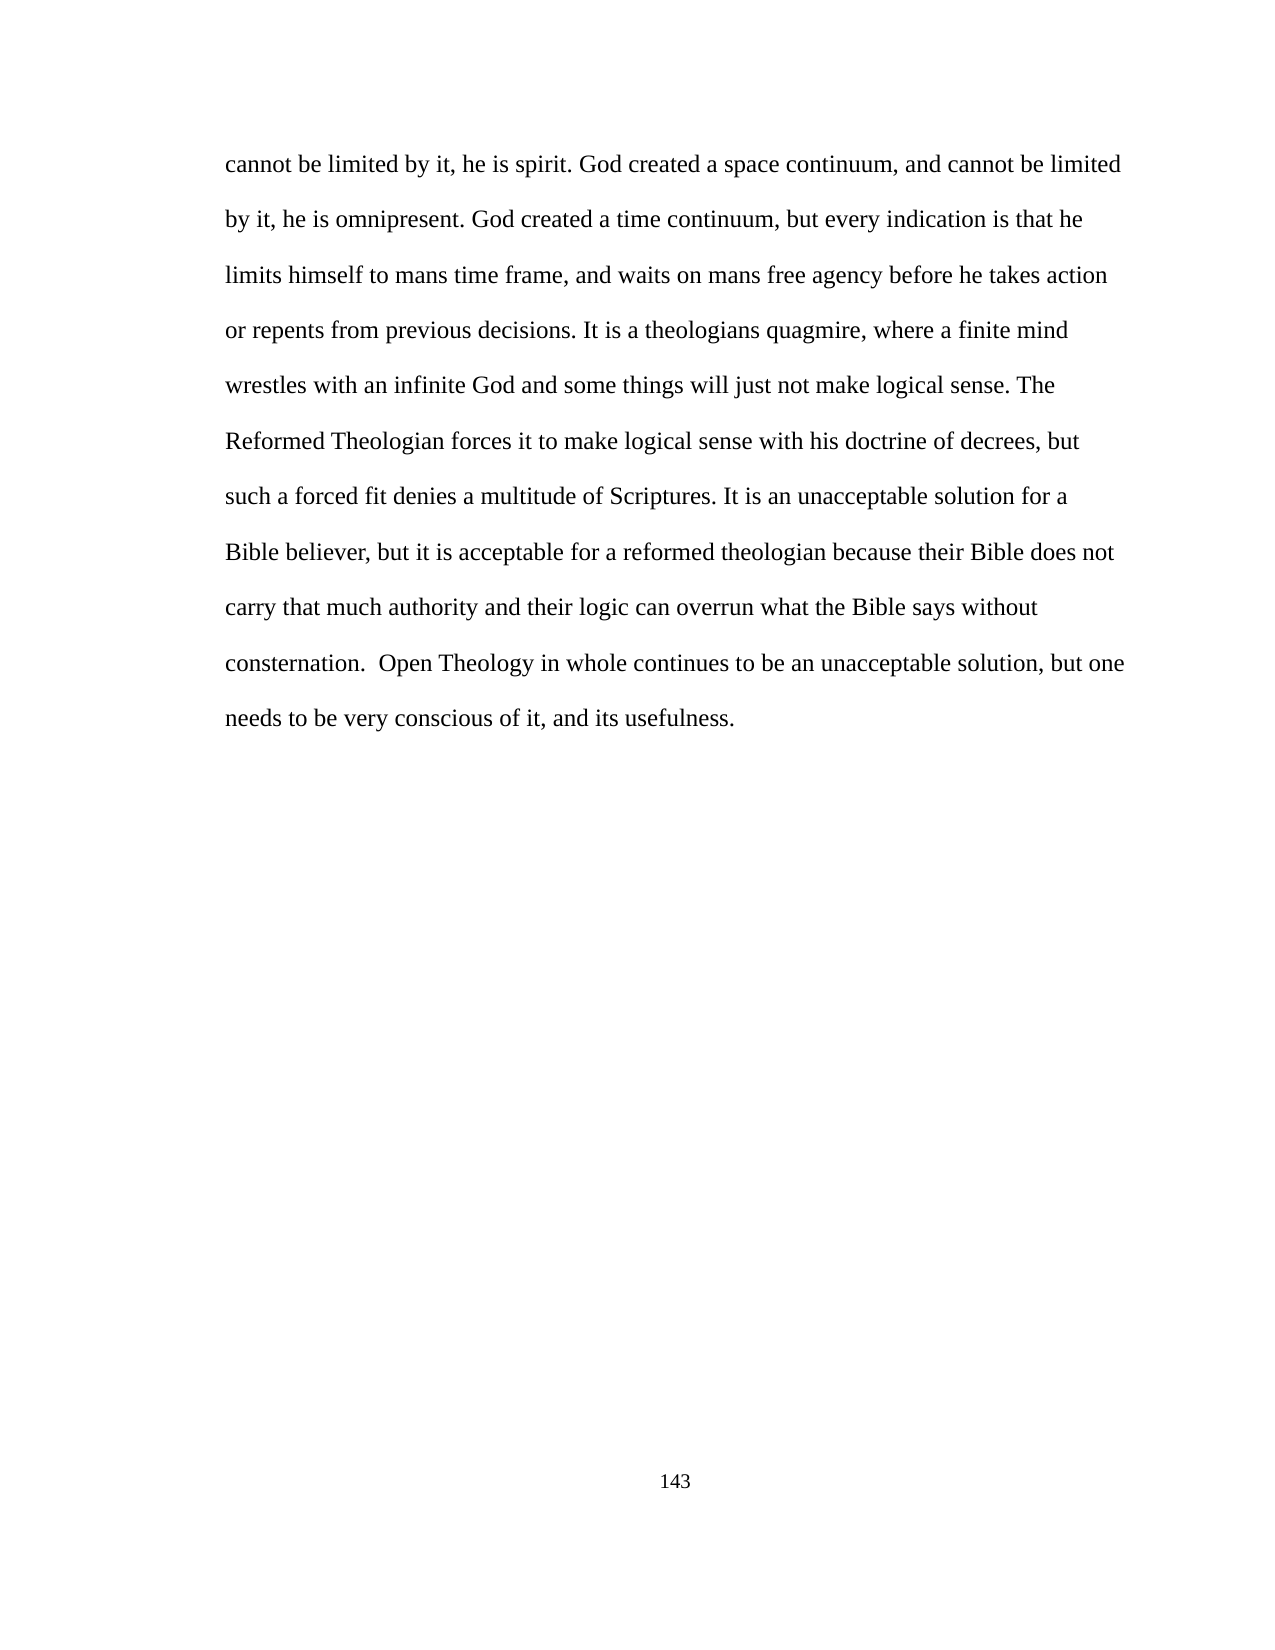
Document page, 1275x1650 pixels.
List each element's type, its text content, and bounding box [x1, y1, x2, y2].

text cannot be limited by it, he is spirit. God created a space continuum, and cannot be limited by it, he is omnipresent. God created a time continuum, but every indication is that he limits himself to mans time frame, and waits on mans free agency before he takes action or repents from previous decisions. It is a theologians quagmire, where a finite mind wrestles with an infinite God and some things will just not make logical sense. The Reformed Theologian forces it to make logical sense with his doctrine of decrees, but such a forced fit denies a multitude of Scriptures. It is an unacceptable solution for a Bible believer, but it is acceptable for a reformed theologian because their Bible does not carry that much authority and their logic can overrun what the Bible says without consternation. Open Theology in whole continues to be an unacceptable solution, but one needs to be very conscious of it, and its usefulness. [225, 150, 1125, 732]
